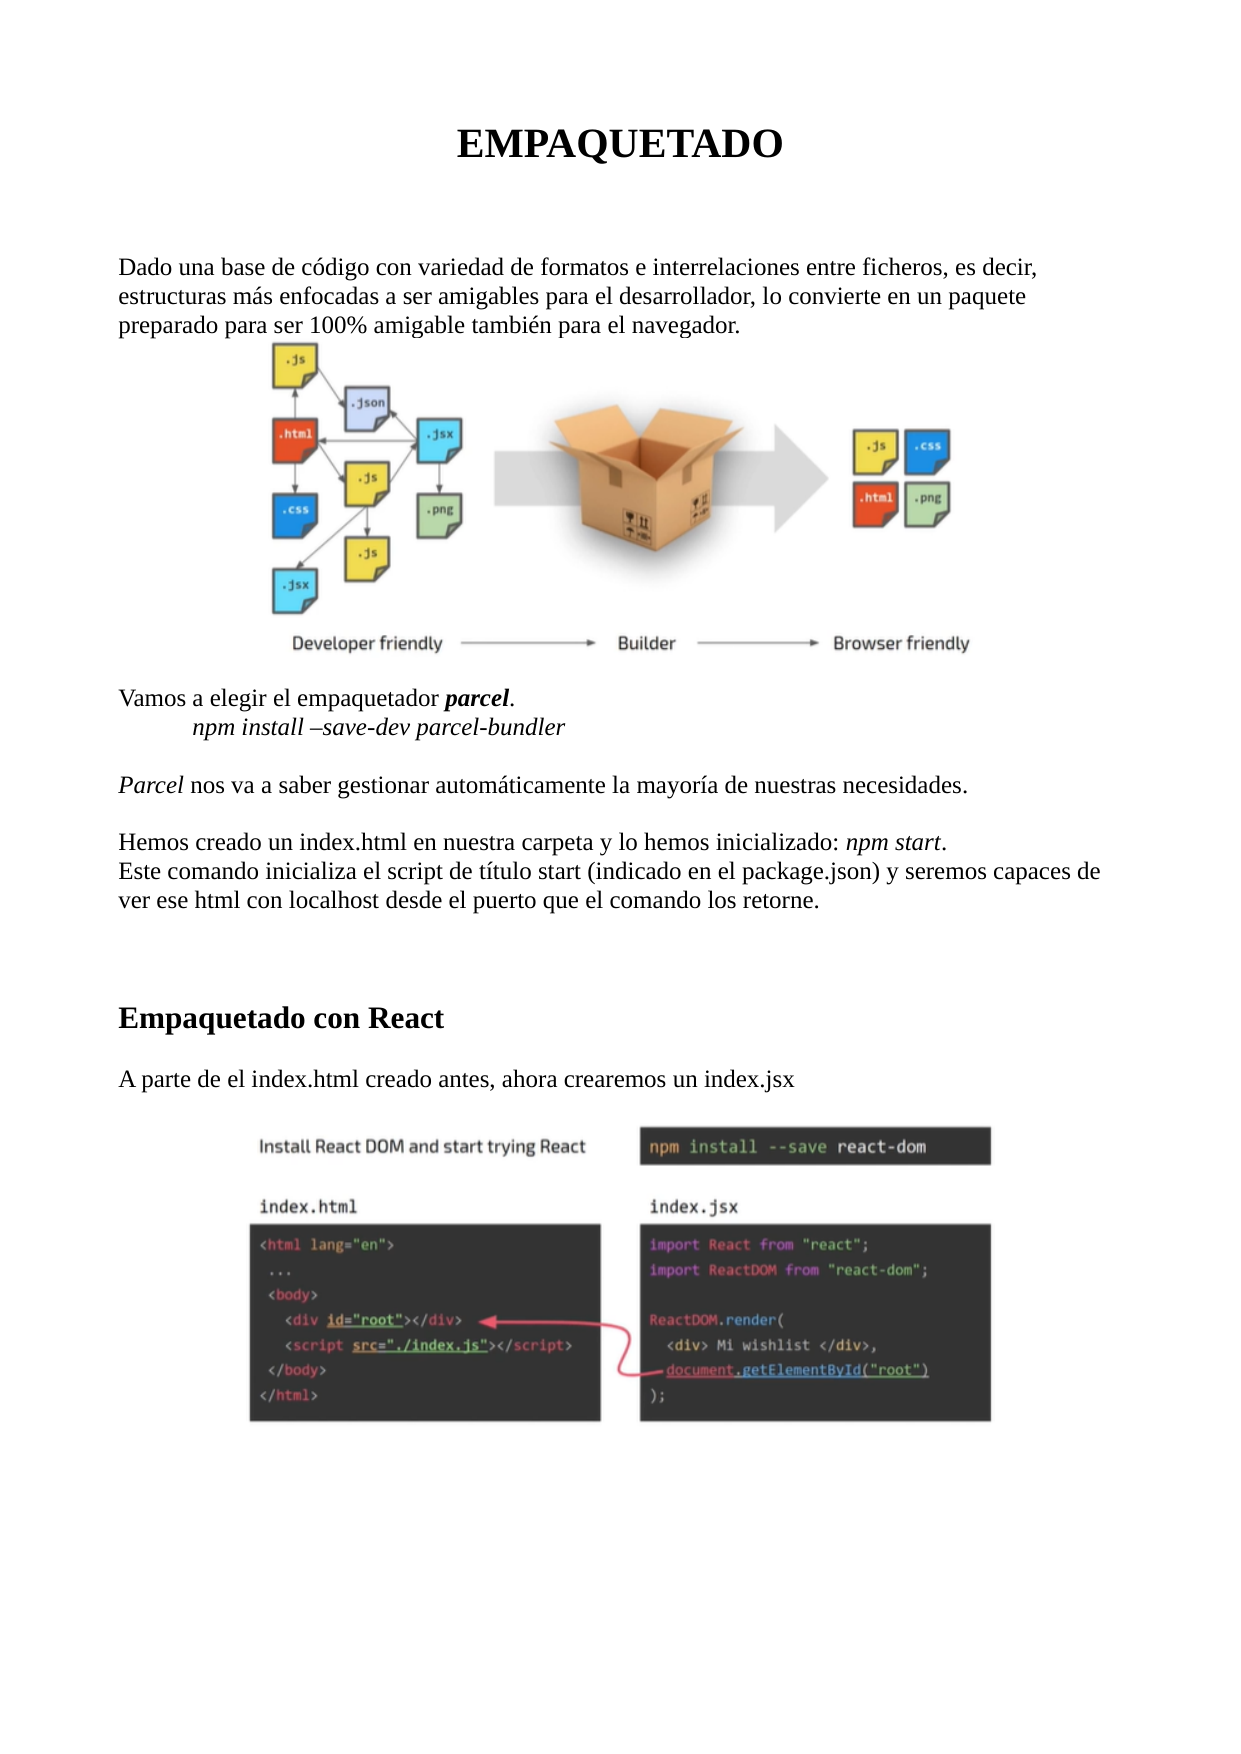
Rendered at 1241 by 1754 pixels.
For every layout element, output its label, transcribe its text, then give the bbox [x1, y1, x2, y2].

text Empaquetado con React [118, 1000, 1122, 1036]
text Hemos creado un index.html en nuestra carpeta y lo hemos inicializado: npm start. [118, 827, 1122, 856]
picture [262, 338, 978, 658]
text A parte de el index.html creado antes, ahora crearemos un index.jsx [118, 1064, 1122, 1093]
text npm install –save-dev parcel-bundler [118, 712, 1122, 741]
text Vamos a elegir el empaquetador parcel. [118, 683, 1122, 712]
picture [240, 1117, 1000, 1429]
text Dado una base de código con variedad de formatos e interrelaciones entre ficheros, es decir, estructuras más enfocadas a ser amigables para el desarrollador, lo convierte en un paquete preparado para ser 100% amigable también para el navegador. [118, 252, 1122, 338]
text Este comando inicializa el script de título start (indicado en el package.json) y seremos capaces de ver ese html con localhost desde el puerto que el comando los retorne. [118, 856, 1122, 913]
text Parcel nos va a saber gestionar automáticamente la mayoría de nuestras necesidades. [118, 770, 1122, 798]
text EMPAQUETADO [118, 118, 1122, 166]
